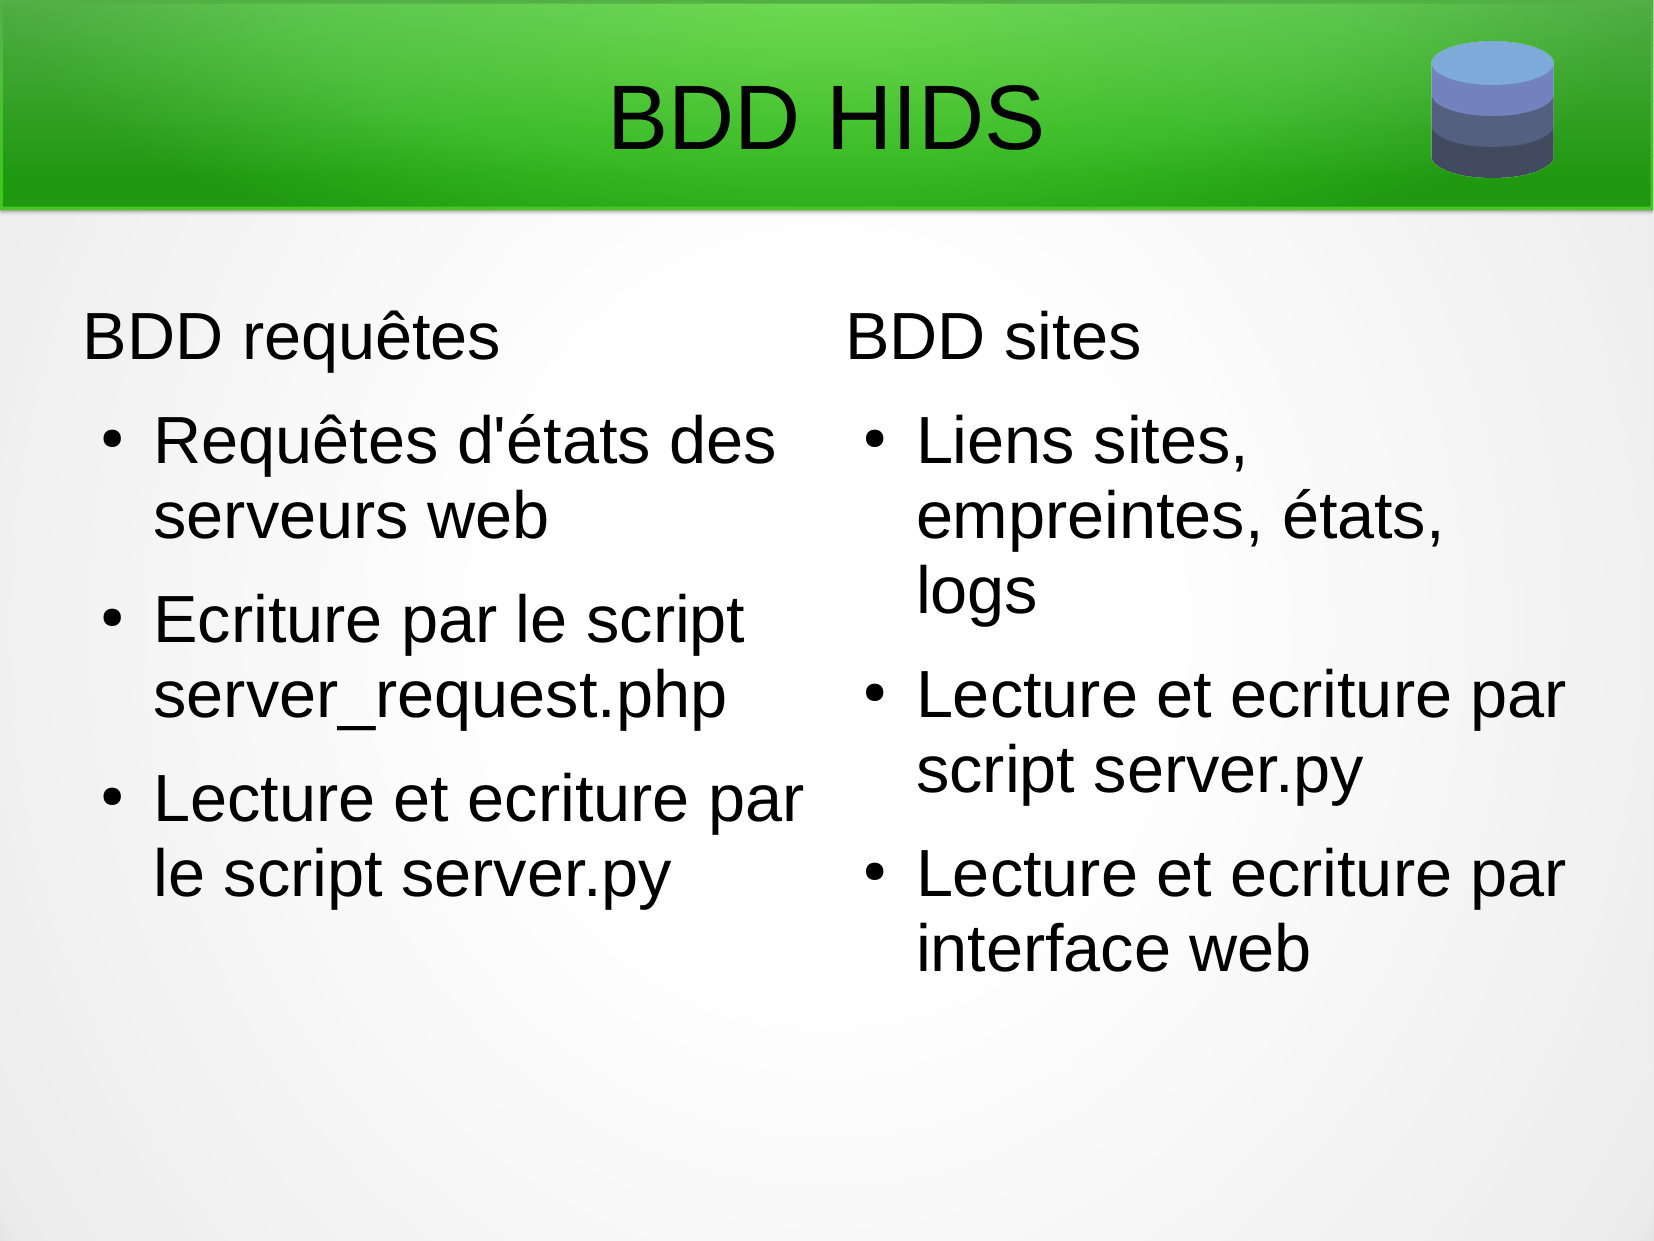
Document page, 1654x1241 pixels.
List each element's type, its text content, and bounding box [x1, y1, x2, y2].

picture [1425, 41, 1560, 178]
list BDD requêtes Requêtes d'états des serveurs web Ecriture par le script server_request.php Lecture et ecriture par le script server.py [82, 299, 809, 1019]
title BDD HIDS [82, 47, 1571, 189]
list BDD sites Liens sites, empreintes, états, logs Lecture et ecriture par script server.py Lecture et ecriture par interface web [845, 299, 1572, 1019]
